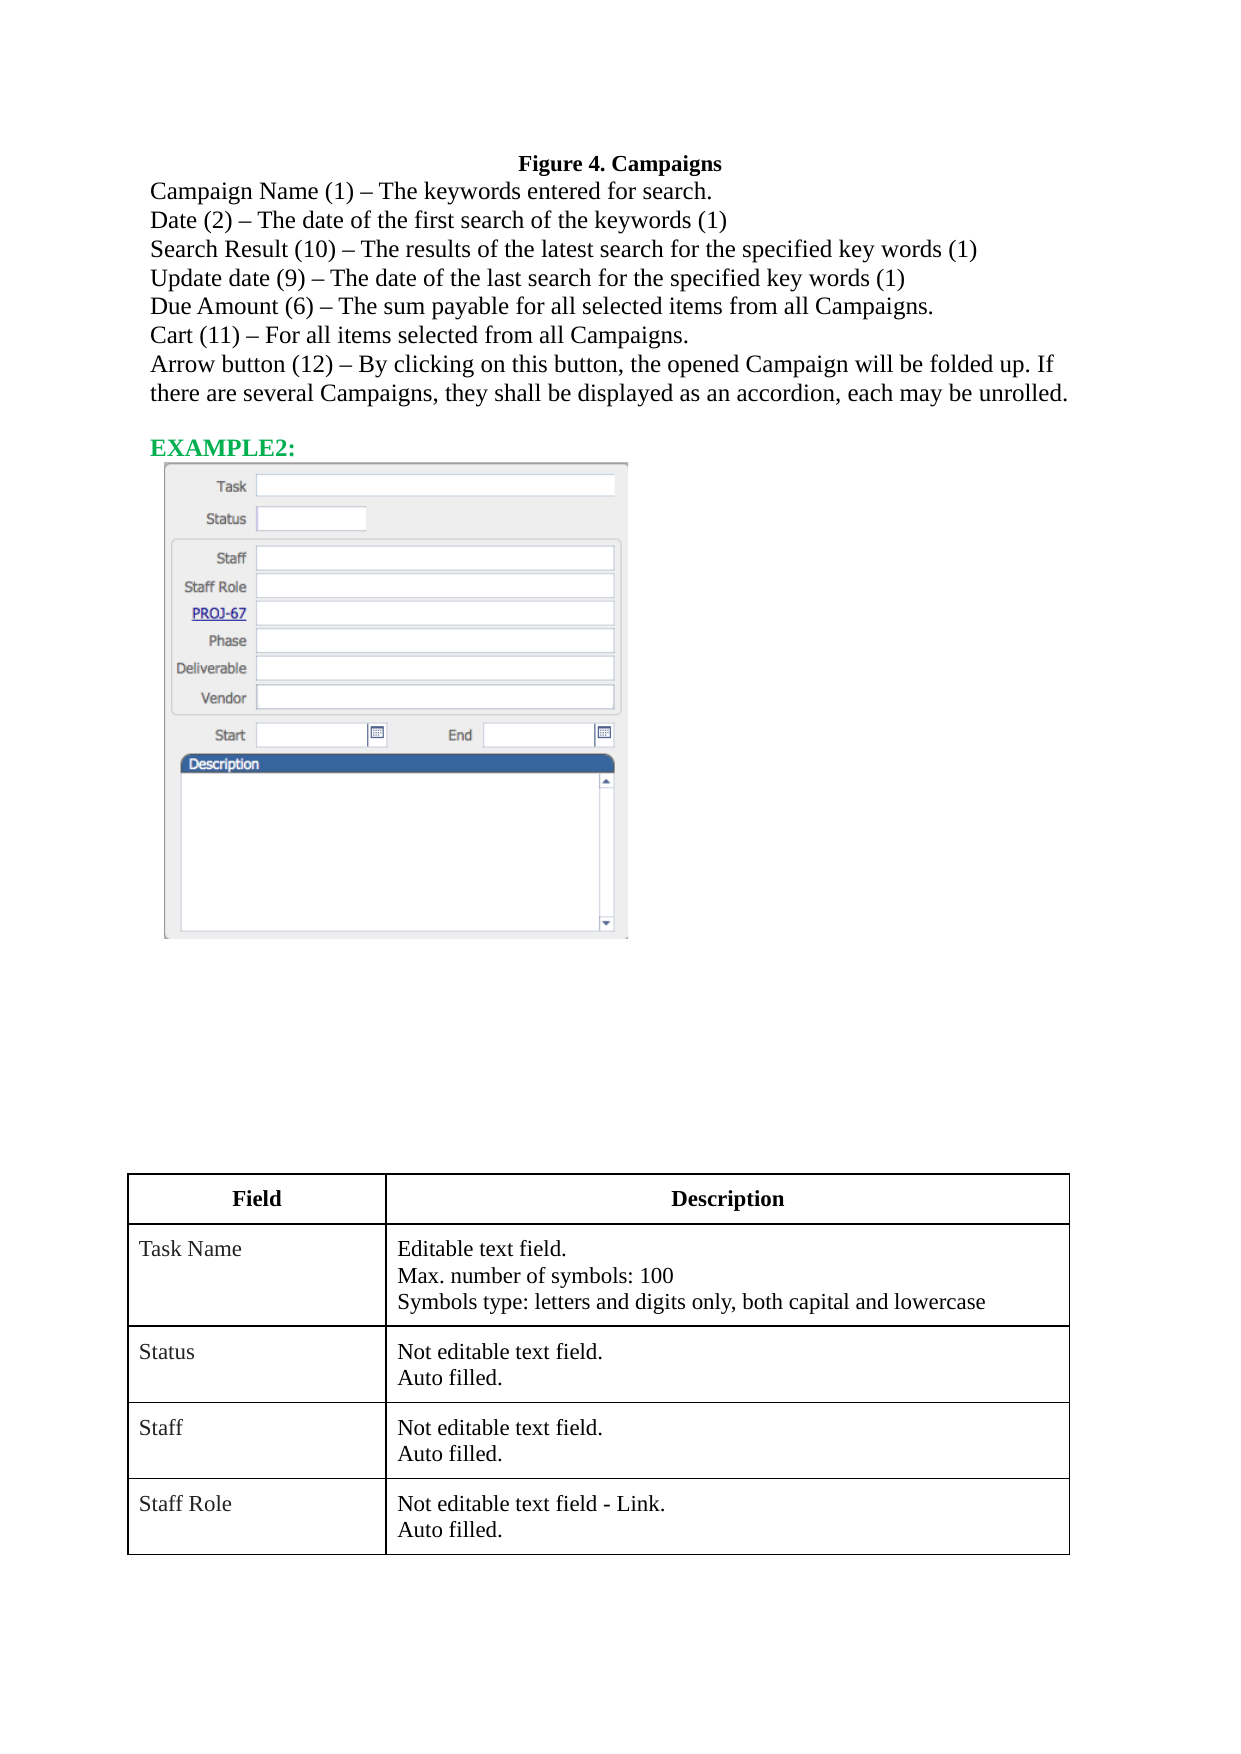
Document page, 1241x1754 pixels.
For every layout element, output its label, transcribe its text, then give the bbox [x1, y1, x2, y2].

table_cell Editable text field. Max. number of symbols: 100 Symbols type: letters and digits only, both capital and lowercase [387, 1225, 1069, 1325]
table_header Field [129, 1175, 385, 1223]
text Cart (11) – For all items selected from all Campaigns. [150, 320, 1090, 349]
table_cell Status [129, 1327, 385, 1401]
text EXAMPLE2: [150, 433, 1090, 461]
table_cell Not editable text field. Auto filled. [387, 1327, 1069, 1401]
table_cell Staff Role [129, 1479, 385, 1554]
table_cell Staff [129, 1403, 385, 1478]
table_cell Not editable text field - Link. Auto filled. [387, 1479, 1069, 1554]
table_header Description [387, 1175, 1069, 1223]
text Arrow button (12) – By clicking on this button, the opened Campaign will be folded up. If there are several Campaigns, they shall be displayed as an accordion, each may be unrolled. [150, 349, 1090, 406]
text Figure 4. Campaigns [150, 150, 1090, 176]
text Date (2) – The date of the first search of the keywords (1) [150, 205, 1090, 234]
text Update date (9) – The date of the last search for the specified key words (1) [150, 263, 1090, 291]
text Search Result (10) – The results of the latest search for the specified key words (1) [150, 234, 1090, 263]
text Due Amount (6) – The sum payable for all selected items from all Campaigns. [150, 291, 1090, 320]
text Campaign Name (1) – The keywords entered for search. [150, 176, 1090, 205]
table_cell Not editable text field. Auto filled. [387, 1403, 1069, 1478]
table_cell Task Name [129, 1225, 385, 1325]
